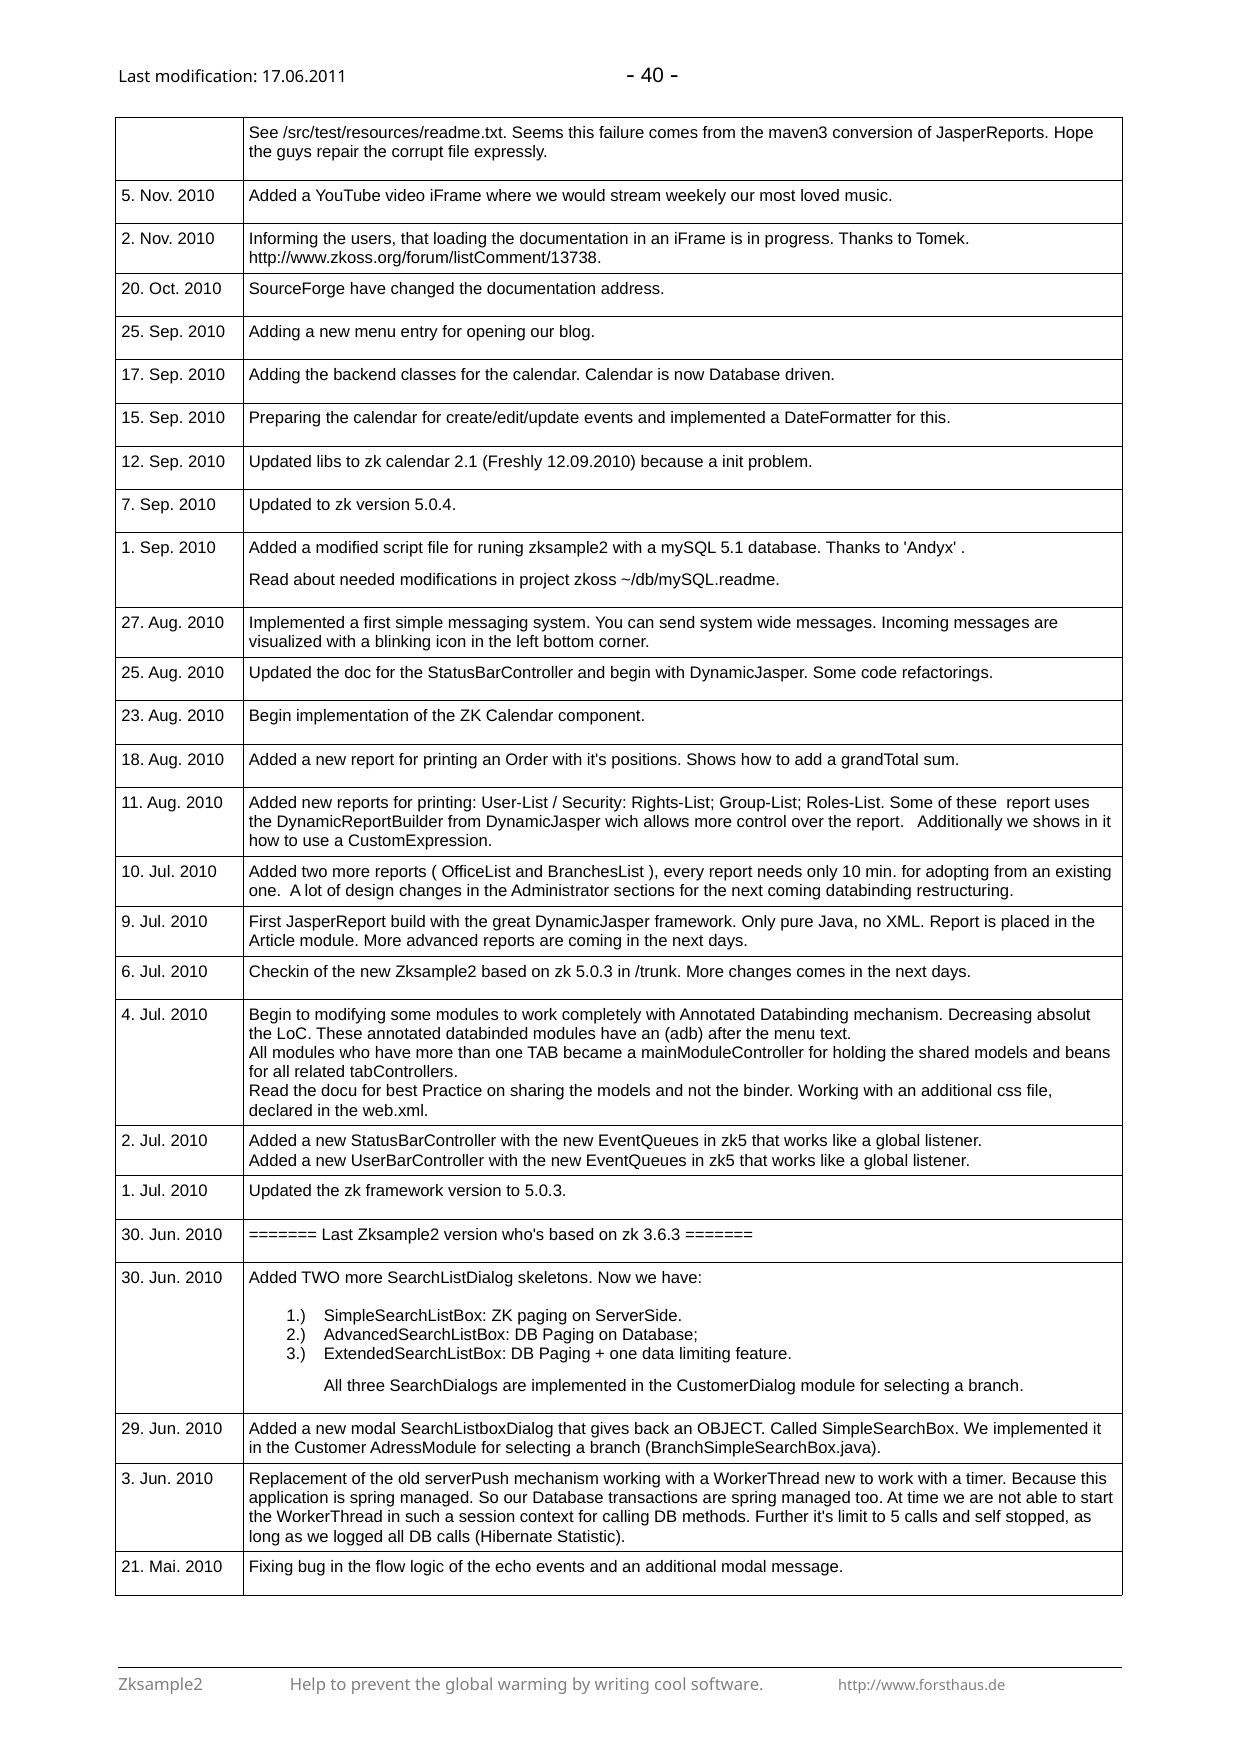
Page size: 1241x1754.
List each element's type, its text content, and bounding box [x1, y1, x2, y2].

table_cell 25. Aug. 2010 [116, 658, 243, 700]
table_cell Added a YouTube video iFrame where we would stream weekely our most loved music. [244, 181, 1122, 223]
table_cell 30. Jun. 2010 [116, 1220, 243, 1262]
table_cell Implemented a first simple messaging system. You can send system wide messages. Incoming messages are visualized with a blinking icon in the left bottom corner. [244, 608, 1122, 657]
table_cell 30. Jun. 2010 [116, 1263, 243, 1413]
table_cell 27. Aug. 2010 [116, 608, 243, 657]
table_cell Added new reports for printing: User-List / Security: Rights-List; Group-List; Roles-List. Some of these report uses the DynamicReportBuilder from DynamicJasper wich allows more control over the report. Additionally we shows in it how to use a CustomExpression. [244, 788, 1122, 856]
table_cell Checkin of the new Zksample2 based on zk 5.0.3 in /trunk. More changes comes in the next days. [244, 957, 1122, 999]
table_cell Updated to zk version 5.0.4. [244, 490, 1122, 532]
table_cell 21. Mai. 2010 [116, 1552, 243, 1594]
table_cell 5. Nov. 2010 [116, 181, 243, 223]
table_cell Replacement of the old serverPush mechanism working with a WorkerThread new to work with a timer. Because this application is spring managed. So our Database transactions are spring managed too. At time we are not able to start the WorkerThread in such a session context for calling DB methods. Further it's limit to 5 calls and self stopped, as long as we logged all DB calls (Hibernate Statistic). [244, 1464, 1122, 1551]
table_cell 2. Nov. 2010 [116, 224, 243, 273]
table_cell Added TWO more SearchListDialog skeletons. Now we have: SimpleSearchListBox: ZK paging on ServerSide. AdvancedSearchListBox: DB Paging on Database; ExtendedSearchListBox: DB Paging + one data limiting feature. All three SearchDialogs are implemented in the CustomerDialog module for selecting a branch. [244, 1263, 1122, 1413]
table_cell 11. Aug. 2010 [116, 788, 243, 856]
table_cell 2. Jul. 2010 [116, 1126, 243, 1175]
table_cell Begin implementation of the ZK Calendar component. [244, 701, 1122, 743]
table_cell 6. Jul. 2010 [116, 957, 243, 999]
table_cell 17. Sep. 2010 [116, 360, 243, 402]
table_cell [116, 118, 243, 180]
table_cell 12. Sep. 2010 [116, 447, 243, 489]
table_cell 10. Jul. 2010 [116, 857, 243, 906]
table_cell Informing the users, that loading the documentation in an iFrame is in progress. Thanks to Tomek. http://www.zkoss.org/forum/listComment/13738. [244, 224, 1122, 273]
table_cell 29. Jun. 2010 [116, 1414, 243, 1463]
table_cell Added a modified script file for runing zksample2 with a mySQL 5.1 database. Thanks to 'Andyx' . Read about needed modifications in project zkoss ~/db/mySQL.readme. [244, 533, 1122, 607]
table_cell Updated the zk framework version to 5.0.3. [244, 1176, 1122, 1218]
table_cell 15. Sep. 2010 [116, 404, 243, 446]
table_cell See /src/test/resources/readme.txt. Seems this failure comes from the maven3 conversion of JasperReports. Hope the guys repair the corrupt file expressly. [244, 118, 1122, 180]
table_cell 3. Jun. 2010 [116, 1464, 243, 1551]
table_cell Adding a new menu entry for opening our blog. [244, 317, 1122, 359]
table_cell 9. Jul. 2010 [116, 907, 243, 956]
table_cell 4. Jul. 2010 [116, 1000, 243, 1125]
table_cell 1. Sep. 2010 [116, 533, 243, 607]
table_cell 18. Aug. 2010 [116, 745, 243, 787]
table_cell First JasperReport build with the great DynamicJasper framework. Only pure Java, no XML. Report is placed in the Article module. More advanced reports are coming in the next days. [244, 907, 1122, 956]
table_cell ======= Last Zksample2 version who's based on zk 3.6.3 ======= [244, 1220, 1122, 1262]
table_cell Added a new report for printing an Order with it's positions. Shows how to add a grandTotal sum. [244, 745, 1122, 787]
table_cell 7. Sep. 2010 [116, 490, 243, 532]
table_cell 25. Sep. 2010 [116, 317, 243, 359]
table_cell 20. Okt. 2010 [116, 274, 243, 316]
table_cell Added a new modal SearchListboxDialog that gives back an OBJECT. Called SimpleSearchBox. We implemented it in the Customer AdressModule for selecting a branch (BranchSimpleSearchBox.java). [244, 1414, 1122, 1463]
table_cell Updated the doc for the StatusBarController and begin with DynamicJasper. Some code refactorings. [244, 658, 1122, 700]
table_cell 1. Jul. 2010 [116, 1176, 243, 1218]
table_cell Added two more reports ( OfficeList and BranchesList ), every report needs only 10 min. for adopting from an existing one. A lot of design changes in the Administrator sections for the next coming databinding restructuring. [244, 857, 1122, 906]
table_cell Adding the backend classes for the calendar. Calendar is now Database driven. [244, 360, 1122, 402]
table_cell Added a new StatusBarController with the new EventQueues in zk5 that works like a global listener. Added a new UserBarController with the new EventQueues in zk5 that works like a global listener. [244, 1126, 1122, 1175]
table_cell Preparing the calendar for create/edit/update events and implemented a DateFormatter for this. [244, 404, 1122, 446]
table_cell 23. Aug. 2010 [116, 701, 243, 743]
table_cell Begin to modifying some modules to work completely with Annotated Databinding mechanism. Decreasing absolut the LoC. These annotated databinded modules have an (adb) after the menu text. All modules who have more than one TAB became a mainModuleController for holding the shared models and beans for all related tabControllers. Read the docu for best Practice on sharing the models and not the binder. Working with an additional css file, declared in the web.xml. [244, 1000, 1122, 1125]
table_cell Fixing bug in the flow logic of the echo events and an additional modal message. [244, 1552, 1122, 1594]
table_cell SourceForge have changed the documentation address. [244, 274, 1122, 316]
table_cell Updated libs to zk calendar 2.1 (Freshly 12.09.2010) because a init problem. [244, 447, 1122, 489]
